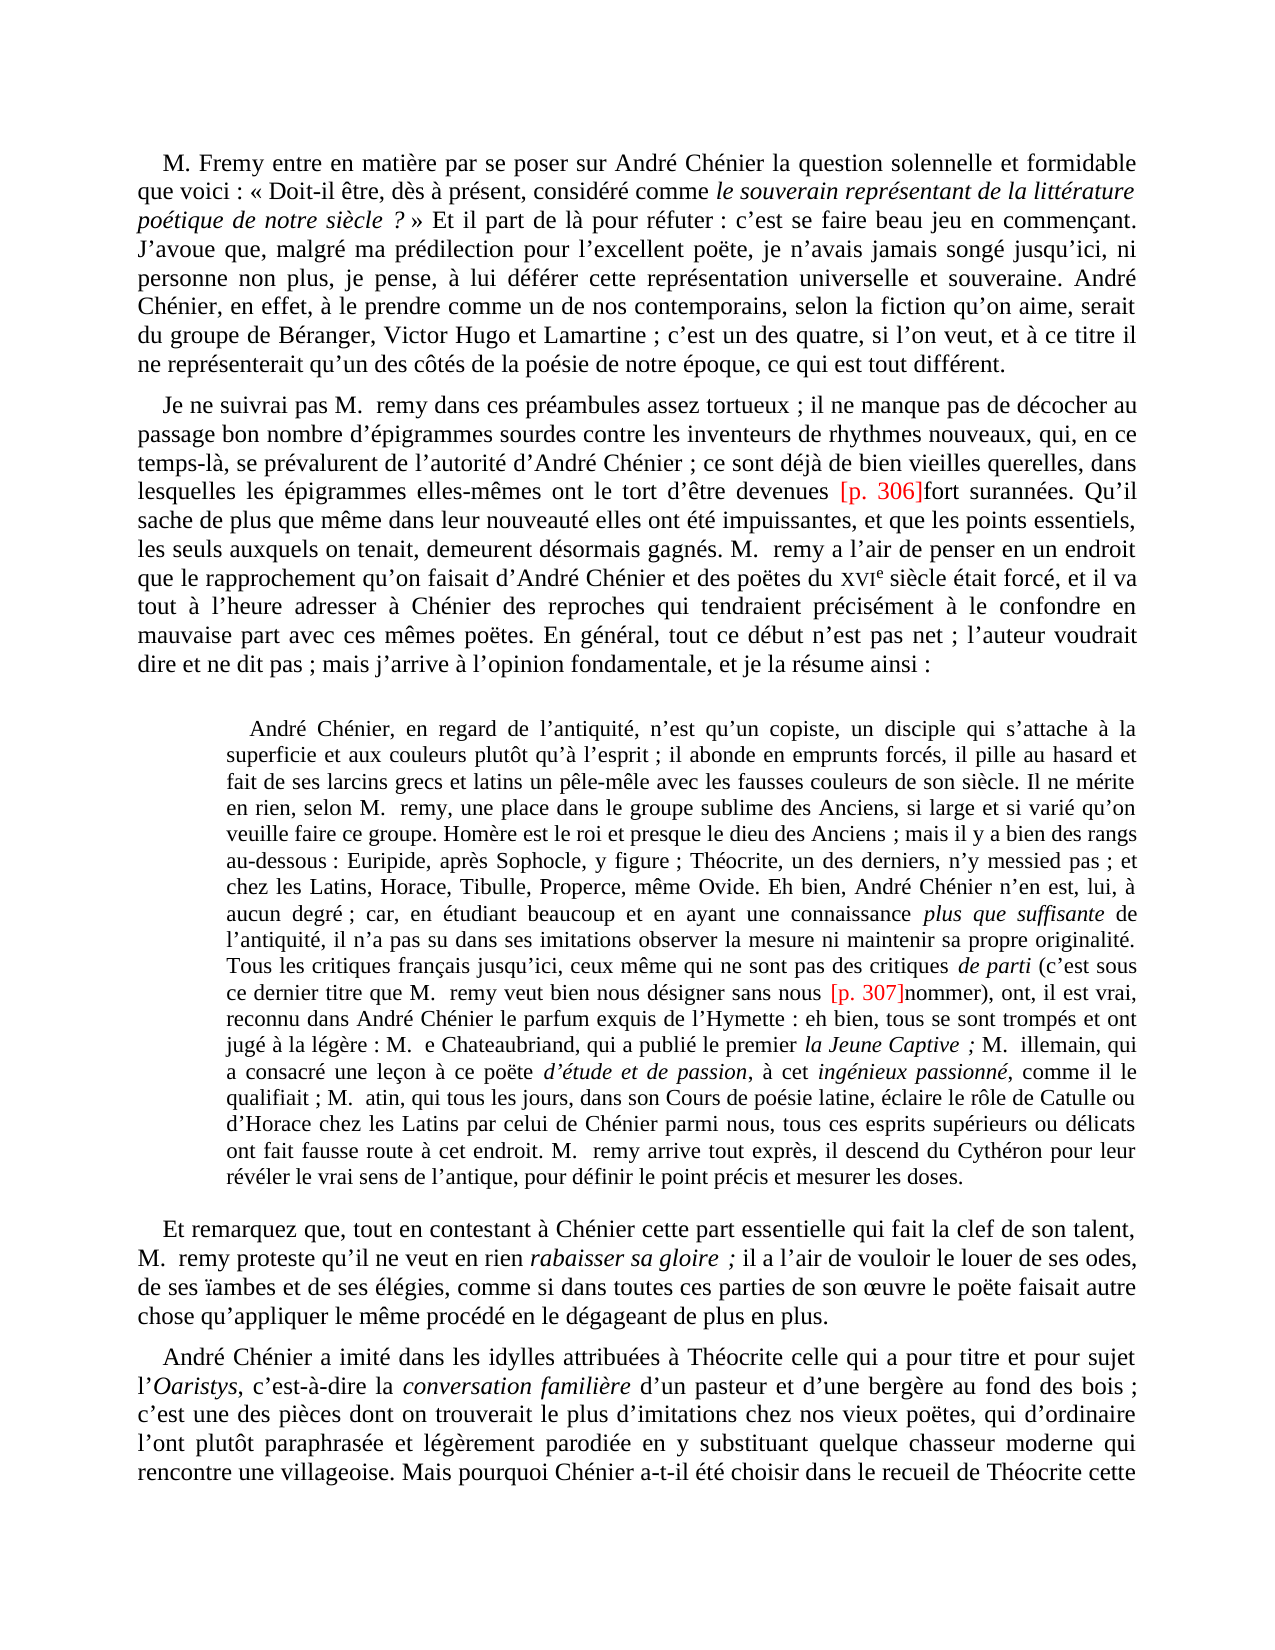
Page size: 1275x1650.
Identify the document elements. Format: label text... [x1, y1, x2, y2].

text Et remarquez que, tout en contestant à Chénier cette part essentielle qui fait la clef de son talent, M. remy proteste qu’il ne veut en rien rabaisser sa gloire ; il a l’air de vouloir le louer de ses odes, de ses ïambes et de ses élégies, comme si dans toutes ces parties de son œuvre le poëte faisait autre chose qu’appliquer le même procédé en le dégageant de plus en plus. [137, 1214, 1137, 1329]
text Je ne suivrai pas M. remy dans ces préambules assez tortueux ; il ne manque pas de décocher au passage bon nombre d’épigrammes sourdes contre les inventeurs de rhythmes nouveaux, qui, en ce temps-là, se prévalurent de l’autorité d’André Chénier ; ce sont déjà de bien vieilles querelles, dans lesquelles les épigrammes elles-mêmes ont le tort d’être devenues [p. 306]fort surannées. Qu’il sache de plus que même dans leur nouveauté elles ont été impuissantes, et que les points essentiels, les seuls auxquels on tenait, demeurent désormais gagnés. M. remy a l’air de penser en un endroit que le rapprochement qu’on faisait d’André Chénier et des poëtes du xvie siècle était forcé, et il va tout à l’heure adresser à Chénier des reproches qui tendraient précisément à le confondre en mauvaise part avec ces mêmes poëtes. En général, tout ce début n’est pas net ; l’auteur voudrait dire et ne dit pas ; mais j’arrive à l’opinion fondamentale, et je la résume ainsi : [137, 390, 1137, 678]
text M. Fremy entre en matière par se poser sur André Chénier la question solennelle et formidable que voici : « Doit-il être, dès à présent, considéré comme le souverain représentant de la littérature poétique de notre siècle ? » Et il part de là pour réfuter : c’est se faire beau jeu en commençant. J’avoue que, malgré ma prédilection pour l’excellent poëte, je n’avais jamais songé jusqu’ici, ni personne non plus, je pense, à lui déférer cette représentation universelle et souveraine. André Chénier, en effet, à le prendre comme un de nos contemporains, selon la fiction qu’on aime, serait du groupe de Béranger, Victor Hugo et Lamartine ; c’est un des quatre, si l’on veut, et à ce titre il ne représenterait qu’un des côtés de la poésie de notre époque, ce qui est tout différent. [137, 148, 1137, 378]
text André Chénier, en regard de l’antiquité, n’est qu’un copiste, un disciple qui s’attache à la superficie et aux couleurs plutôt qu’à l’esprit ; il abonde en emprunts forcés, il pille au hasard et fait de ses larcins grecs et latins un pêle-mêle avec les fausses couleurs de son siècle. Il ne mérite en rien, selon M. remy, une place dans le groupe sublime des Anciens, si large et si varié qu’on veuille faire ce groupe. Homère est le roi et presque le dieu des Anciens ; mais il y a bien des rangs au-dessous : Euripide, après Sophocle, y figure ; Théocrite, un des derniers, n’y messied pas ; et chez les Latins, Horace, Tibulle, Properce, même Ovide. Eh bien, André Chénier n’en est, lui, à aucun degré ; car, en étudiant beaucoup et en ayant une connaissance plus que suffisante de l’antiquité, il n’a pas su dans ses imitations observer la mesure ni maintenir sa propre originalité. Tous les critiques français jusqu’ici, ceux même qui ne sont pas des critiques de parti (c’est sous ce dernier titre que M. remy veut bien nous désigner sans nous [p. 307]nommer), ont, il est vrai, reconnu dans André Chénier le parfum exquis de l’Hymette : eh bien, tous se sont trompés et ont jugé à la légère : M. e Chateaubriand, qui a publié le premier la Jeune Captive ; M. illemain, qui a consacré une leçon à ce poëte d’étude et de passion, à cet ingénieux passionné, comme il le qualifiait ; M. atin, qui tous les jours, dans son Cours de poésie latine, éclaire le rôle de Catulle ou d’Horace chez les Latins par celui de Chénier parmi nous, tous ces esprits supérieurs ou délicats ont fait fausse route à cet endroit. M. remy arrive tout exprès, il descend du Cythéron pour leur révéler le vrai sens de l’antique, pour définir le point précis et mesurer les doses. [226, 715, 1137, 1189]
text André Chénier a imité dans les idylles attribuées à Théocrite celle qui a pour titre et pour sujet l’Oaristys, c’est-à-dire la conversation familière d’un pasteur et d’une bergère au fond des bois ; c’est une des pièces dont on trouverait le plus d’imitations chez nos vieux poëtes, qui d’ordinaire l’ont plutôt paraphrasée et légèrement parodiée en y substituant quelque chasseur moderne qui rencontre une villageoise. Mais pourquoi Chénier a-t-il été choisir dans le recueil de Théocrite cette [137, 1342, 1137, 1486]
